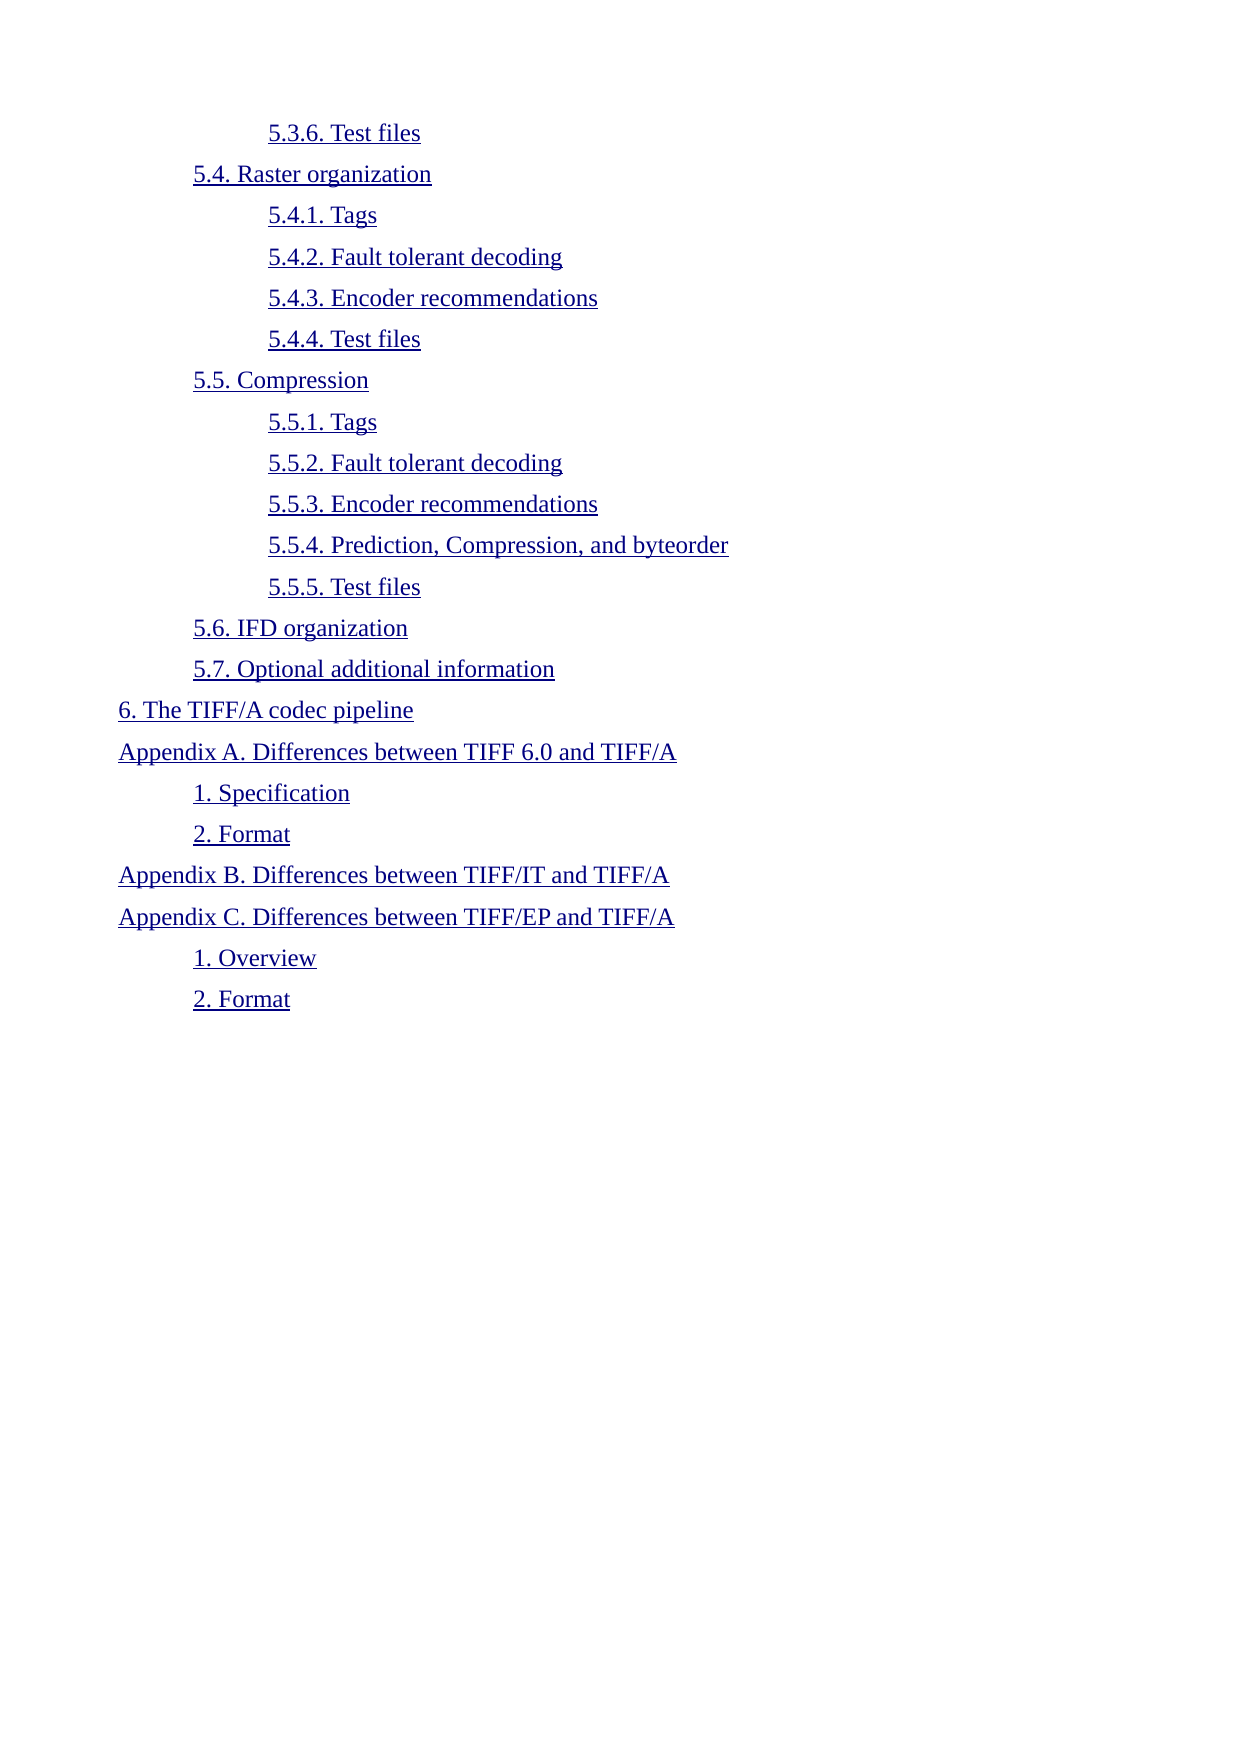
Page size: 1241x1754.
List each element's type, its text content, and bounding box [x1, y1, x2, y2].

subtitle 6. The TIFF/A codec pipeline [118, 696, 1122, 724]
subtitle 5.5.2. Fault tolerant decoding [118, 448, 1122, 477]
subtitle 5.4.1. Tags [118, 201, 1122, 229]
subtitle 5.4. Raster organization [118, 159, 1122, 188]
subtitle 5.5.3. Encoder recommendations [118, 489, 1122, 518]
subtitle Appendix A. Differences between TIFF 6.0 and TIFF/A [118, 737, 1122, 766]
subtitle 5.6. IFD organization [118, 613, 1122, 642]
subtitle 5.5. Compression [118, 366, 1122, 394]
subtitle 5.4.3. Encoder recommendations [118, 283, 1122, 312]
subtitle 5.4.4. Test files [118, 324, 1122, 353]
subtitle 5.7. Optional additional information [118, 654, 1122, 683]
subtitle 1. Overview [118, 943, 1122, 972]
subtitle 5.5.4. Prediction, Compression, and byteorder [118, 531, 1122, 559]
subtitle 5.5.1. Tags [118, 407, 1122, 436]
subtitle Appendix B. Differences between TIFF/IT and TIFF/A [118, 861, 1122, 889]
subtitle 2. Format [118, 819, 1122, 848]
subtitle 5.4.2. Fault tolerant decoding [118, 242, 1122, 271]
subtitle 1. Specification [118, 778, 1122, 807]
subtitle Appendix C. Differences between TIFF/EP and TIFF/A [118, 902, 1122, 931]
subtitle 5.5.5. Test files [118, 572, 1122, 601]
subtitle 2. Format [118, 984, 1122, 1013]
subtitle 5.3.6. Test files [118, 118, 1122, 147]
